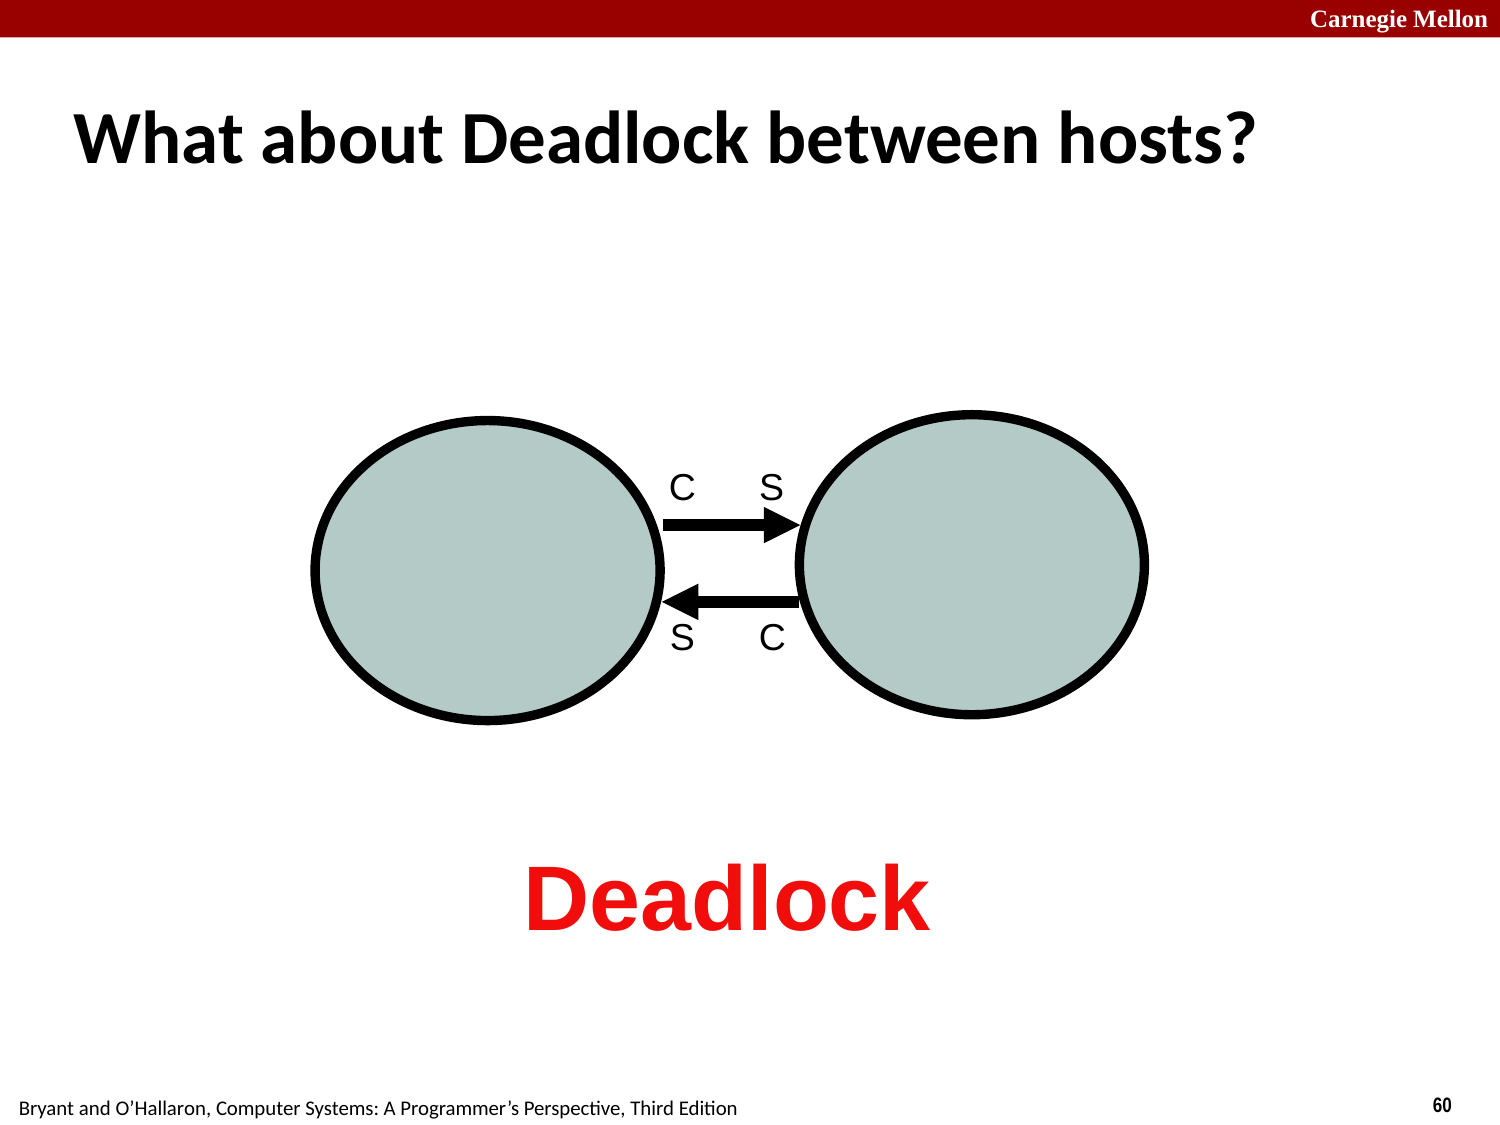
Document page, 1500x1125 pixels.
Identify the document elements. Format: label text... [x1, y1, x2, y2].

text_box C [660, 464, 706, 511]
text_box Deadlock [420, 840, 1036, 958]
text_box S [749, 464, 795, 511]
title What about Deadlock between hosts? [58, 71, 1304, 197]
text_box S [660, 615, 706, 661]
text_box [799, 414, 1145, 715]
text_box [315, 420, 661, 721]
text_box C [750, 615, 796, 661]
